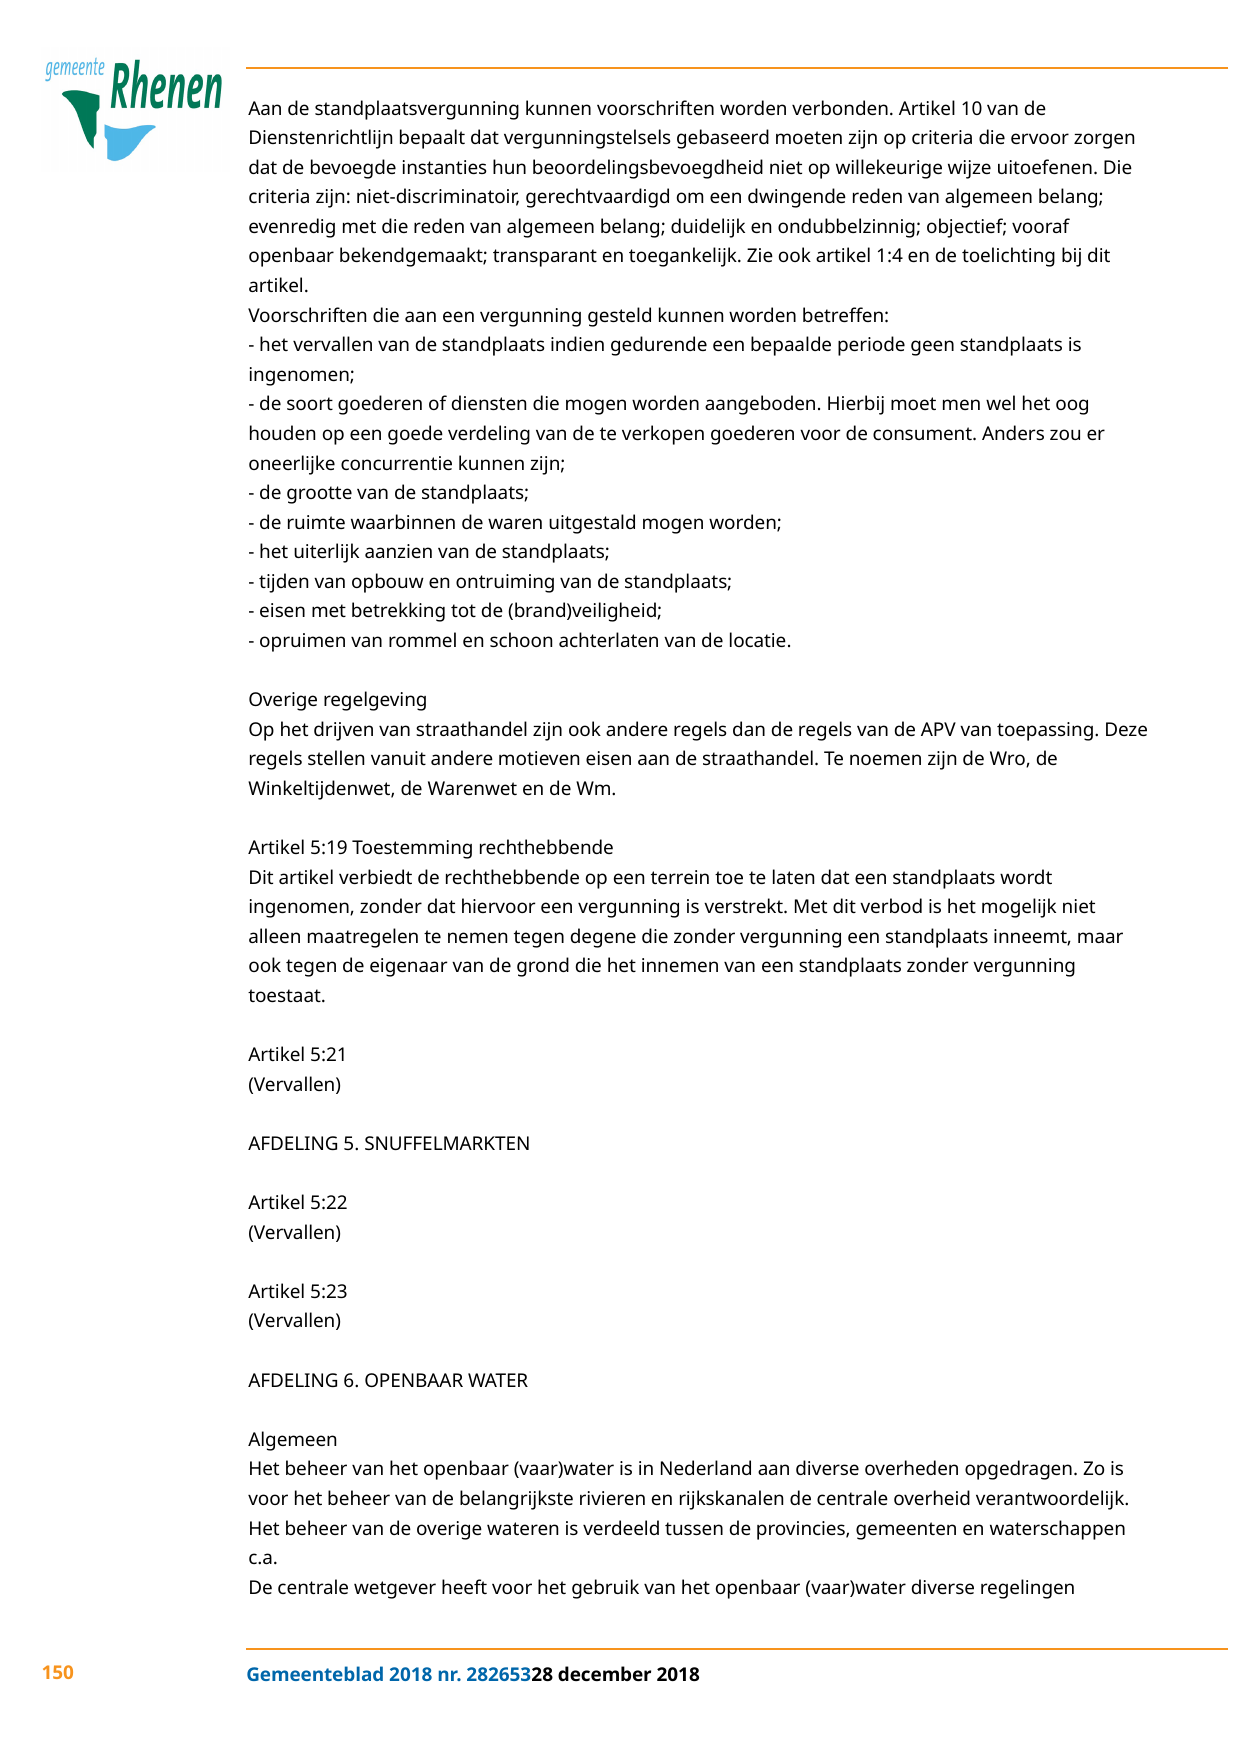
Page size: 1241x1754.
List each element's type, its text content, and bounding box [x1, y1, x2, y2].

text Algemeen [248, 1426, 1152, 1452]
text Artikel 5:19 Toestemming rechthebbende [248, 834, 1152, 860]
text De centrale wetgever heeft voor het gebruik van het openbaar (vaar)water diverse regelingen [248, 1574, 1152, 1600]
text - het uiterlijk aanzien van de standplaats; [248, 538, 1152, 564]
text Voorschriften die aan een vergunning gesteld kunnen worden betreffen: [248, 302, 1152, 328]
text - eisen met betrekking tot de (brand)veiligheid; [248, 598, 1152, 623]
text - de soort goederen of diensten die mogen worden aangeboden. Hierbij moet men wel het oog houden op een goede verdeling van de te verkopen goederen voor de consument. Anders zou er oneerlijke concurrentie kunnen zijn; [248, 391, 1152, 476]
text Artikel 5:22 [248, 1189, 1152, 1215]
picture [41, 47, 231, 172]
text (Vervallen) [248, 1219, 1152, 1245]
text - tijden van opbouw en ontruiming van de standplaats; [248, 568, 1152, 594]
text (Vervallen) [248, 1308, 1152, 1333]
text Artikel 5:23 [248, 1278, 1152, 1304]
text AFDELING 5. SNUFFELMARKTEN [248, 1130, 1152, 1156]
text - de grootte van de standplaats; [248, 479, 1152, 505]
text Aan de standplaatsvergunning kunnen voorschriften worden verbonden. Artikel 10 van de Dienstenrichtlijn bepaalt dat vergunningstelsels gebaseerd moeten zijn op criteria die ervoor zorgen dat de bevoegde instanties hun beoordelingsbevoegdheid niet op willekeurige wijze uitoefenen. Die criteria zijn: niet-discriminatoir, gerechtvaardigd om een dwingende reden van algemeen belang; evenredig met die reden van algemeen belang; duidelijk en ondubbelzinnig; objectief; vooraf openbaar bekendgemaakt; transparant en toegankelijk. Zie ook artikel 1:4 en de toelichting bij dit artikel. [248, 95, 1152, 298]
text Overige regelgeving [248, 686, 1152, 712]
text (Vervallen) [248, 1071, 1152, 1097]
text Op het drijven van straathandel zijn ook andere regels dan de regels van de APV van toepassing. Deze regels stellen vanuit andere motieven eisen aan de straathandel. Te noemen zijn de Wro, de Winkeltijdenwet, de Warenwet en de Wm. [248, 716, 1152, 801]
text - de ruimte waarbinnen de waren uitgestald mogen worden; [248, 509, 1152, 535]
text AFDELING 6. OPENBAAR WATER [248, 1367, 1152, 1393]
text Dit artikel verbiedt de rechthebbende op een terrein toe te laten dat een standplaats wordt ingenomen, zonder dat hiervoor een vergunning is verstrekt. Met dit verbod is het mogelijk niet alleen maatregelen te nemen tegen degene die zonder vergunning een standplaats inneemt, maar ook tegen de eigenaar van de grond die het innemen van een standplaats zonder vergunning toestaat. [248, 864, 1152, 1008]
text - het vervallen van de standplaats indien gedurende een bepaalde periode geen standplaats is ingenomen; [248, 331, 1152, 387]
text Artikel 5:21 [248, 1041, 1152, 1067]
text Het beheer van het openbaar (vaar)water is in Nederland aan diverse overheden opgedragen. Zo is voor het beheer van de belangrijkste rivieren en rijkskanalen de centrale overheid verantwoordelijk. Het beheer van de overige wateren is verdeeld tussen de provincies, gemeenten en waterschappen c.a. [248, 1456, 1152, 1570]
text - opruimen van rommel en schoon achterlaten van de locatie. [248, 627, 1152, 653]
